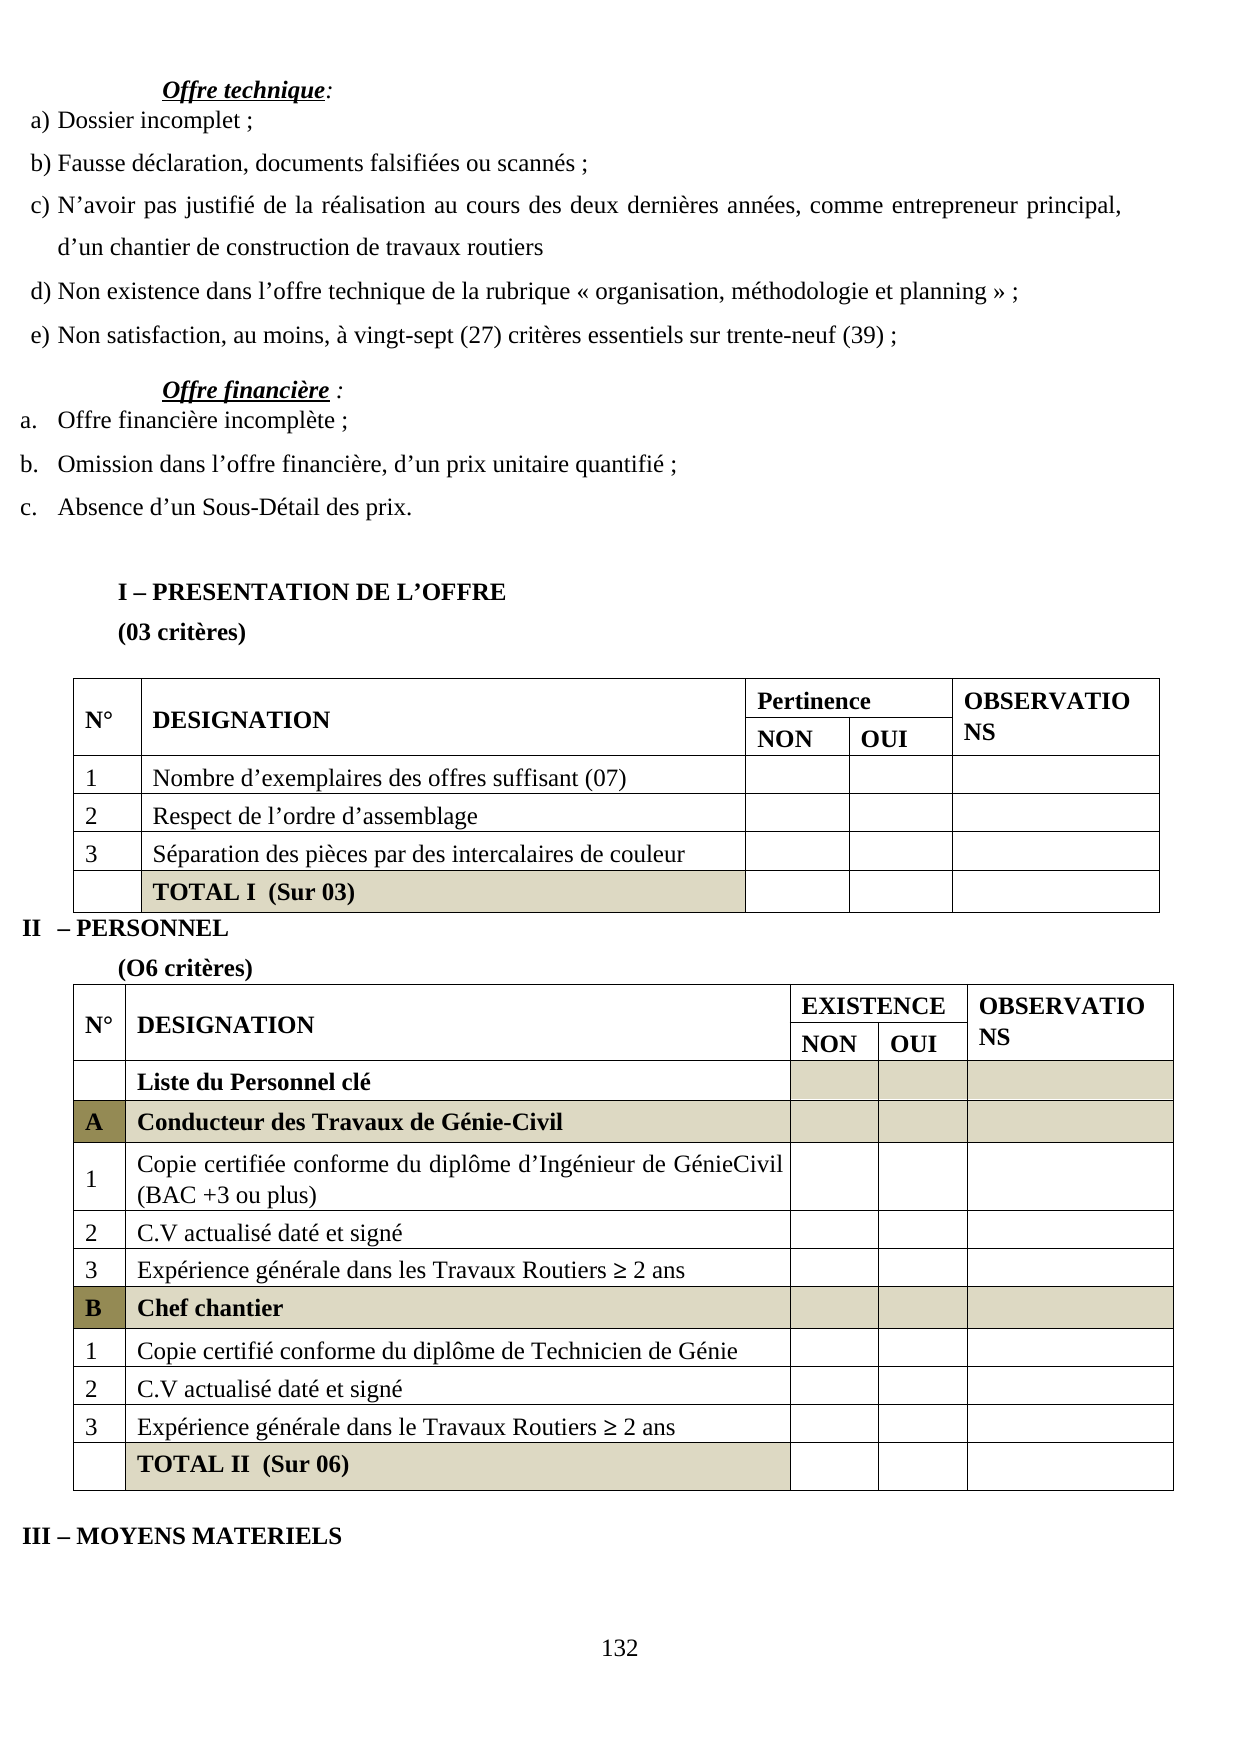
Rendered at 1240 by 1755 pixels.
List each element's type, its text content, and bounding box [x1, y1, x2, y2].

table_cell [968, 1287, 1173, 1328]
table_cell [746, 871, 849, 912]
table_cell [791, 1405, 878, 1442]
table_cell [968, 1101, 1173, 1142]
table_cell C.V actualisé daté et signé [126, 1211, 790, 1248]
table_cell B [74, 1287, 125, 1328]
text (03 critères) [118, 617, 1123, 646]
table_cell [968, 1061, 1173, 1099]
table_cell NON [791, 1023, 878, 1060]
table_cell OUI [879, 1023, 967, 1060]
table_cell 2 [74, 1211, 125, 1248]
table_cell 2 [74, 794, 141, 831]
table_header OBSERVATIO NS [968, 985, 1173, 1060]
table_cell Nombre d’exemplaires des offres suffisant (07) [142, 756, 745, 793]
table_cell Expérience générale dans les Travaux Routiers ≥ 2 ans [126, 1249, 790, 1286]
table_header EXISTENCE [791, 985, 967, 1022]
table_cell [879, 1443, 967, 1490]
table_cell [791, 1143, 878, 1210]
table_cell TOTAL I (Sur 03) [142, 871, 745, 912]
table_cell [879, 1405, 967, 1442]
table_cell Respect de l’ordre d’assemblage [142, 794, 745, 831]
table_cell [791, 1249, 878, 1286]
table_cell [879, 1101, 967, 1142]
table_cell [791, 1329, 878, 1366]
table_cell [746, 794, 849, 831]
table_cell Chef chantier [126, 1287, 790, 1328]
table_cell [74, 1443, 125, 1490]
table_cell [953, 871, 1159, 912]
list Fausse déclaration, documents falsifiées ou scannés ; [30, 148, 1123, 176]
table_cell Expérience générale dans le Travaux Routiers ≥ 2 ans [126, 1405, 790, 1442]
table_cell TOTAL II (Sur 06) [126, 1443, 790, 1490]
table_cell [74, 871, 141, 912]
table_cell Copie certifiée conforme du diplôme d’Ingénieur de GénieCivil (BAC +3 ou plus) [126, 1143, 790, 1210]
table_header DESIGNATION [126, 985, 790, 1060]
table_cell [791, 1101, 878, 1142]
table_cell Conducteur des Travaux de Génie-Civil [126, 1101, 790, 1142]
table_cell [968, 1405, 1173, 1442]
table_cell [879, 1061, 967, 1099]
table_cell [953, 832, 1159, 869]
text (O6 critères) [118, 953, 1123, 982]
table_header N° [74, 679, 141, 755]
list N’avoir pas justifié de la réalisation au cours des deux dernières années, comme entrepreneur principal, d’un chantier de construction de travaux routiers [30, 190, 1123, 261]
table_cell [879, 1143, 967, 1210]
table_cell [879, 1211, 967, 1248]
list Omission dans l’offre financière, d’un prix unitaire quantifié ; [20, 449, 1123, 477]
table_cell [791, 1367, 878, 1404]
table_cell Liste du Personnel clé [126, 1061, 790, 1099]
list – PERSONNEL [22, 913, 1123, 941]
table_cell [968, 1443, 1173, 1490]
table_cell [850, 756, 952, 793]
table_cell 3 [74, 832, 141, 869]
table_cell Copie certifié conforme du diplôme de Technicien de Génie [126, 1329, 790, 1366]
table_cell [968, 1367, 1173, 1404]
table_cell [850, 871, 952, 912]
table_cell [746, 832, 849, 869]
table_cell OUI [850, 718, 952, 755]
list Dossier incomplet ; [30, 105, 1123, 134]
table_cell [791, 1443, 878, 1490]
table_header Pertinence [746, 679, 952, 717]
table_cell [791, 1287, 878, 1328]
table_cell [879, 1287, 967, 1328]
table_cell [968, 1211, 1173, 1248]
text I – PRESENTATION DE L’OFFRE [118, 577, 1123, 605]
table_cell 1 [74, 1329, 125, 1366]
text Offre technique: [162, 75, 1183, 104]
list Non existence dans l’offre technique de la rubrique « organisation, méthodologie et planning » ; [30, 276, 1123, 305]
table_cell 1 [74, 756, 141, 793]
table_cell 3 [74, 1405, 125, 1442]
table_cell [953, 756, 1159, 793]
table_cell [879, 1329, 967, 1366]
table_cell [850, 832, 952, 869]
table_cell A [74, 1101, 125, 1142]
text Offre financière : [162, 375, 1183, 404]
list Absence d’un Sous-Détail des prix. [20, 492, 1123, 521]
list Offre financière incomplète ; [20, 406, 1123, 434]
table_cell NON [746, 718, 849, 755]
table_cell 1 [74, 1143, 125, 1210]
table_cell [74, 1061, 125, 1099]
table_cell [850, 794, 952, 831]
table_cell [879, 1249, 967, 1286]
table_cell [968, 1249, 1173, 1286]
table_header DESIGNATION [142, 679, 745, 755]
table_header N° [74, 985, 125, 1060]
table_cell [968, 1143, 1173, 1210]
table_cell [791, 1061, 878, 1099]
table_cell [791, 1211, 878, 1248]
table_cell [746, 756, 849, 793]
list – MOYENS MATERIELS [22, 1521, 1123, 1550]
table_cell 2 [74, 1367, 125, 1404]
list Non satisfaction, au moins, à vingt-sept (27) critères essentiels sur trente-neuf (39) ; [30, 320, 1123, 349]
table_header OBSERVATIO NS [953, 679, 1159, 755]
table_cell [953, 794, 1159, 831]
table_cell [879, 1367, 967, 1404]
table_cell 3 [74, 1249, 125, 1286]
table_cell [968, 1329, 1173, 1366]
table_cell Séparation des pièces par des intercalaires de couleur [142, 832, 745, 869]
table_cell C.V actualisé daté et signé [126, 1367, 790, 1404]
